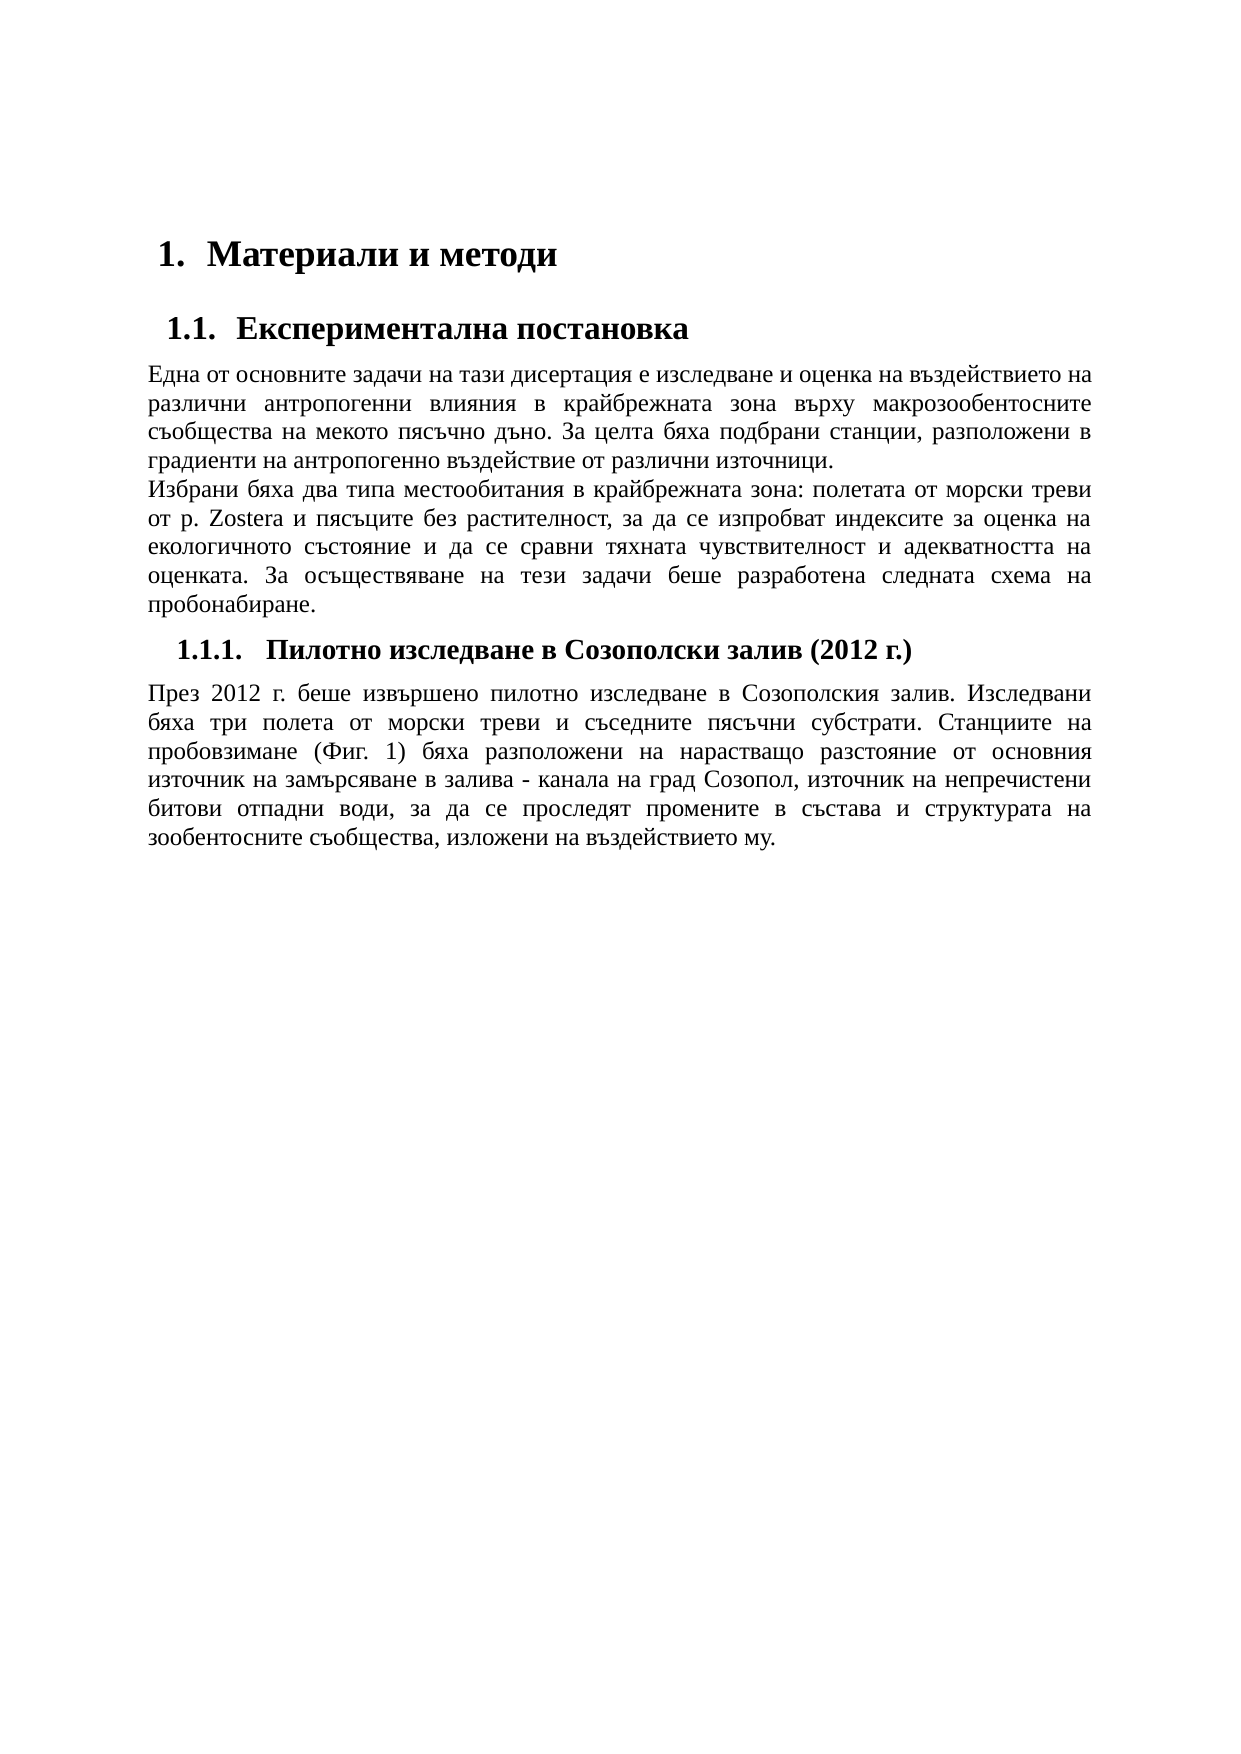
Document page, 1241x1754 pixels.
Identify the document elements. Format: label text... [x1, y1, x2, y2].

subtitle Експериментална постановка [224, 308, 1093, 346]
text Избрани бяха два типа местообитания в крайбрежната зона: полетата от морски треви от р. Zostera и пясъците без растителност, за да се изпробват индексите за оценка на екологичното състояние и да се сравни тяхната чувствителност и адекватността на оценката. За осъществяване на тези задачи беше разработена следната схема на пробонабиране. [148, 474, 1093, 618]
text През 2012 г. беше извършено пилотно изследване в Созополския залив. Изследвани бяха три полета от морски треви и съседните пясъчни субстрати. Станциите на пробовзимане (Фиг. 1) бяха разположени на нарастващо разстояние от основния източник на замърсяване в залива - канала на град Созопол, източник на непречистени битови отпадни води, за да се проследят промените в състава и структурата на зообентосните съобщества, изложени на въздействието му. [148, 678, 1093, 851]
subtitle Пилотно изследване в Созополски залив (2012 г.) [242, 632, 1093, 666]
text Една от основните задачи на тази дисертация е изследване и оценка на въздействието на различни антропогенни влияния в крайбрежната зона върху макрозообентосните съобщества на мекото пясъчно дъно. За целта бяха подбрани станции, разположени в градиенти на антропогенно въздействие от различни източници. [148, 359, 1093, 474]
subtitle Материали и методи [185, 232, 1093, 275]
